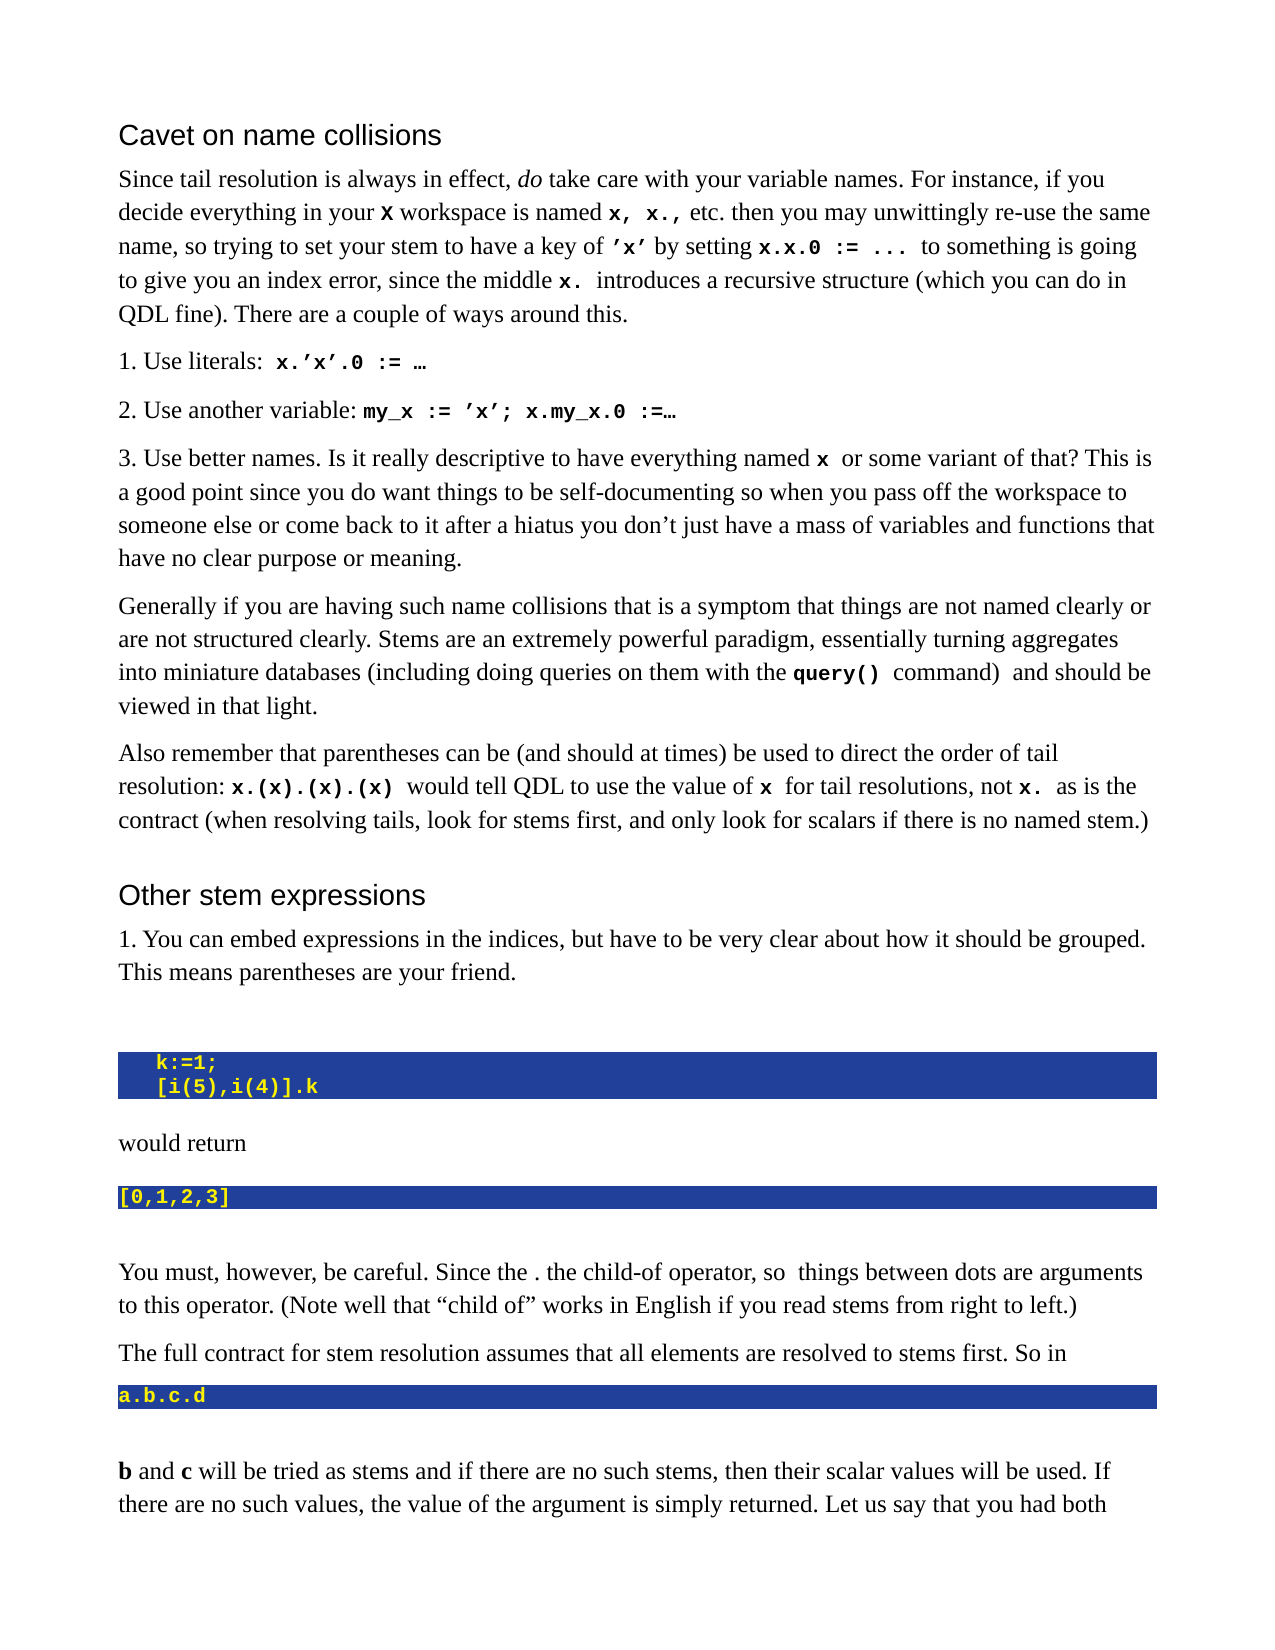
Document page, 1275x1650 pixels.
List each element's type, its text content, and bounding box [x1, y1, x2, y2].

text [i(5),i(4)].k [118, 1076, 1157, 1099]
text Also remember that parentheses can be (and should at times) be used to direct the order of tail resolution: x.(x).(x).(x) would tell QDL to use the value of x for tail resolutions, not x. as is the contract (when resolving tails, look for stems first, and only look for scalars if there is no named stem.) [118, 738, 1157, 834]
text k:=1; [118, 1052, 1157, 1076]
text The full contract for stem resolution assumes that all elements are resolved to stems first. So in [118, 1338, 1157, 1366]
text 2. Use another variable: my_x := ’x’; x.my_x.0 :=… [118, 395, 1157, 424]
subtitle Cavet on name collisions [118, 118, 1157, 152]
text 1. You can embed expressions in the indices, but have to be very clear about how it should be grouped. This means parentheses are your friend. [118, 924, 1157, 986]
text Generally if you are having such name collisions that is a symptom that things are not named clearly or are not structured clearly. Stems are an extremely powerful paradigm, essentially turning aggregates into miniature databases (including doing queries on them with the query() command) and should be viewed in that light. [118, 591, 1157, 719]
text You must, however, be careful. Since the . the child-of operator, so things between dots are arguments to this operator. (Note well that “child of” works in English if you read stems from right to left.) [118, 1257, 1157, 1319]
text would return [118, 1128, 1157, 1157]
text [0,1,2,3] [118, 1186, 1157, 1209]
subtitle Other stem expressions [118, 878, 1157, 911]
text b and c will be tried as stems and if there are no such stems, then their scalar values will be used. If there are no such values, the value of the argument is simply returned. Let us say that you had both [118, 1456, 1157, 1518]
text 1. Use literals: x.’x’.0 := … [118, 346, 1157, 376]
text a.b.c.d [118, 1385, 1157, 1409]
text Since tail resolution is always in effect, do take care with your variable names. For instance, if you decide everything in your X workspace is named x, x., etc. then you may unwittingly re-use the same name, so trying to set your stem to have a key of ’x’ by setting x.x.0 := ... to something is going to give you an index error, since the middle x. introduces a recursive structure (which you can do in QDL fine). There are a couple of ways around this. [118, 164, 1157, 327]
text 3. Use better names. Is it really descriptive to have everything named x or some variant of that? This is a good point since you do want things to be self-documenting so when you pass off the workspace to someone else or come back to it after a hiatus you don’t just have a mass of variables and functions that have no clear purpose or meaning. [118, 443, 1157, 572]
